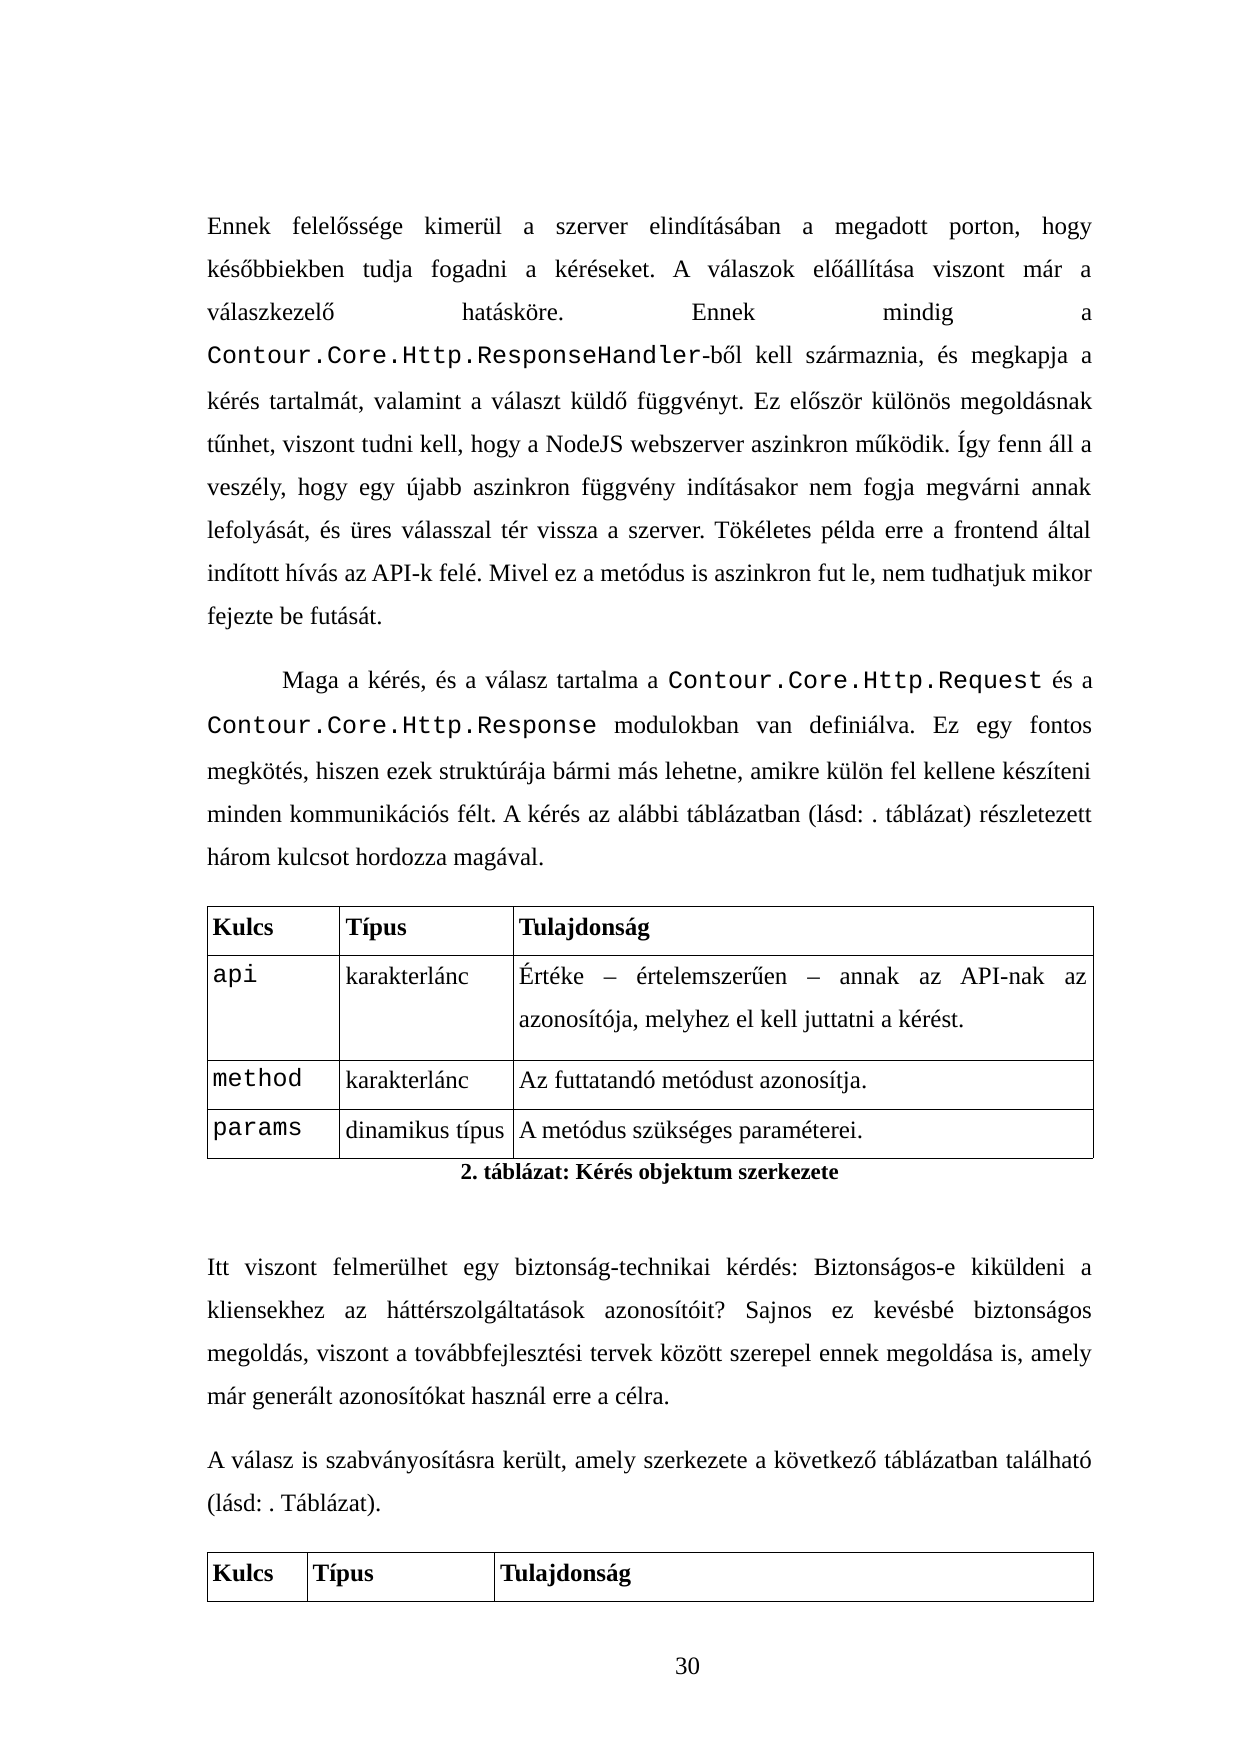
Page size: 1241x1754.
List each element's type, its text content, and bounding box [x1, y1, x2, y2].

table_cell karakterlánc [340, 1061, 513, 1109]
table_header Tulajdonság [495, 1553, 1093, 1601]
text Itt viszont felmerülhet egy biztonság-technikai kérdés: Biztonságos-e kiküldeni a kliensekhez az háttérszolgáltatások azonosítóit? Sajnos ez kevésbé biztonságos megoldás, viszont a továbbfejlesztési tervek között szerepel ennek megoldása is, amely már generált azonosítókat használ erre a célra. [207, 1252, 1092, 1410]
table_cell Az futtatandó metódust azonosítja. [514, 1061, 1093, 1109]
table_cell api [208, 956, 339, 1059]
table_header Tulajdonság [514, 907, 1093, 955]
table_header Típus [308, 1553, 494, 1601]
table_header Kulcs [208, 907, 339, 955]
table_cell A metódus szükséges paraméterei. [514, 1110, 1093, 1158]
table_cell karakterlánc [340, 956, 513, 1059]
text 2. táblázat: Kérés objektum szerkezete [207, 1159, 1092, 1184]
table_cell params [208, 1110, 339, 1158]
table_cell dinamikus típus [340, 1110, 513, 1158]
table_header Típus [340, 907, 513, 955]
table_cell Értéke – értelemszerűen – annak az API-nak az azonosítója, melyhez el kell juttatni a kérést. [514, 956, 1093, 1059]
text Ennek felelőssége kimerül a szerver elindításában a megadott porton, hogy későbbiekben tudja fogadni a kéréseket. A válaszok előállítása viszont már a válaszkezelő hatásköre. Ennek mindig a Contour.Core.Http.ResponseHandler-ből kell származnia, és megkapja a kérés tartalmát, valamint a választ küldő függvényt. Ez először különös megoldásnak tűnhet, viszont tudni kell, hogy a NodeJS webszerver aszinkron működik. Így fenn áll a veszély, hogy egy újabb aszinkron függvény indításakor nem fogja megvárni annak lefolyását, és üres válasszal tér vissza a szerver. Tökéletes példa erre a frontend által indított hívás az API-k felé. Mivel ez a metódus is aszinkron fut le, nem tudhatjuk mikor fejezte be futását. [207, 211, 1092, 630]
table_header Kulcs [208, 1553, 307, 1601]
text Maga a kérés, és a válasz tartalma a Contour.Core.Http.Request és a Contour.Core.Http.Response modulokban van definiálva. Ez egy fontos megkötés, hiszen ezek struktúrája bármi más lehetne, amikre külön fel kellene készíteni minden kommunikációs félt. A kérés az alábbi táblázatban (lásd: . táblázat) részletezett három kulcsot hordozza magával. [207, 665, 1092, 871]
table_cell method [208, 1061, 339, 1109]
list A válasz is szabványosításra került, amely szerkezete a következő táblázatban található (lásd: . Táblázat). [207, 1445, 1092, 1517]
